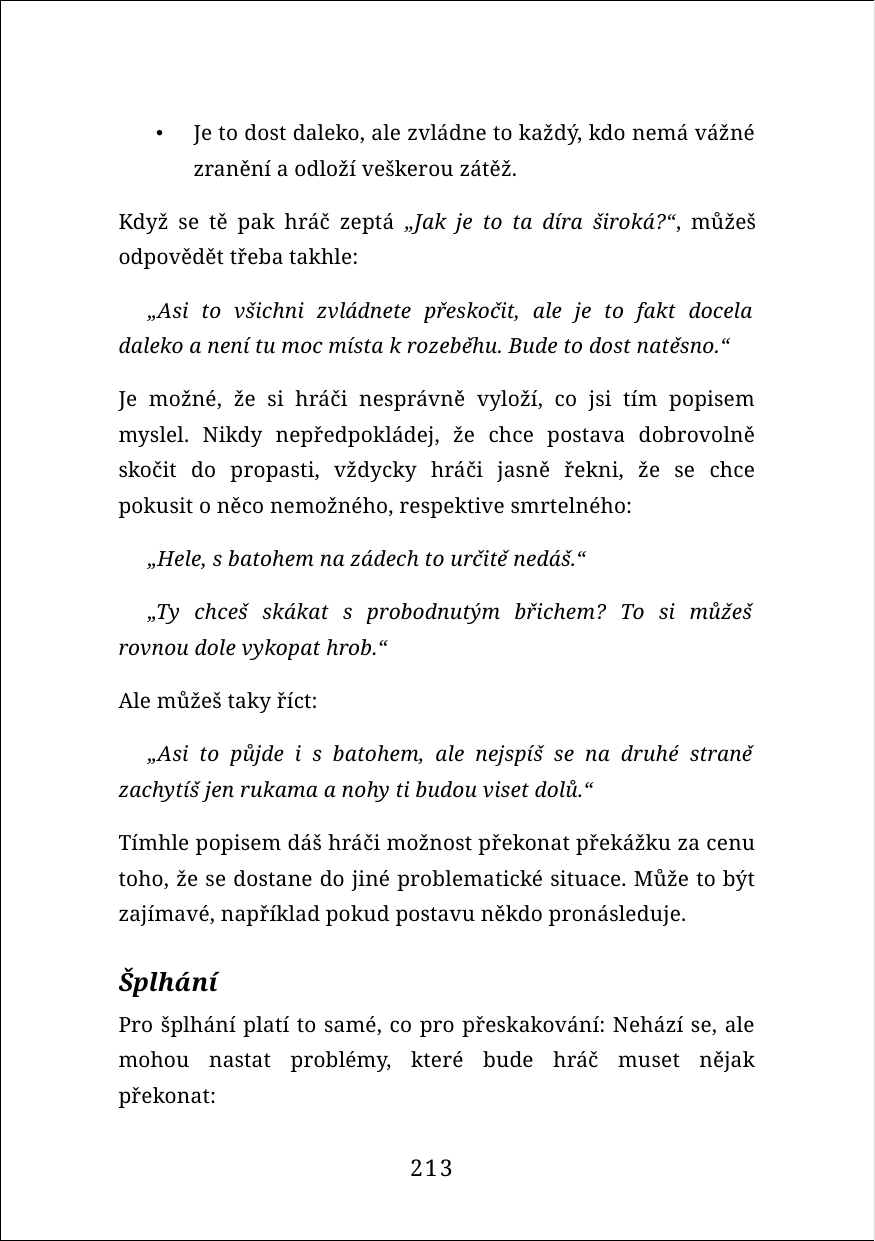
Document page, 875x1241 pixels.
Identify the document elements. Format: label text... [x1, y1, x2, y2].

text Když se tě pak hráč zeptá „Jak je to ta díra široká?“, můžeš odpovědět třeba takhle: [118, 207, 756, 271]
text Ale můžeš taky říct: [118, 686, 756, 715]
text „Ty chceš skákat s probodnutým břichem? To si můžeš rovnou dole vykopat hrob.“ [118, 597, 756, 661]
text „Hele, s batohem na zádech to určitě nedáš.“ [118, 544, 756, 573]
text „Asi to všichni zvládnete přeskočit, ale je to fakt docela daleko a není tu moc místa k rozeběhu. Bude to dost natěsno.“ [118, 296, 756, 360]
text Tímhle popisem dáš hráči možnost překonat překážku za cenu toho, že se dostane do jiné problematické situace. Může to být zajímavé, například pokud postavu někdo pronásleduje. [118, 828, 756, 928]
list Je to dost daleko, ale zvládne to každý, kdo nemá vážné zranění a odloží veškerou zátěž. [156, 118, 756, 182]
subtitle Šplhání [118, 964, 756, 998]
text Pro šplhání platí to samé, co pro přeskakování: Nehází se, ale mohou nastat problémy, které bude hráč muset nějak překonat: [118, 1010, 756, 1109]
text Je možné, že si hráči nesprávně vyloží, co jsi tím popisem myslel. Nikdy nepředpokládej, že chce postava dobrovolně skočit do propasti, vždycky hráči jasně řekni, že se chce pokusit o něco nemožného, respektive smrtelného: [118, 384, 756, 519]
text „Asi to půjde i s batohem, ale nejspíš se na druhé straně zachytíš jen rukama a nohy ti budou viset dolů.“ [118, 739, 756, 803]
